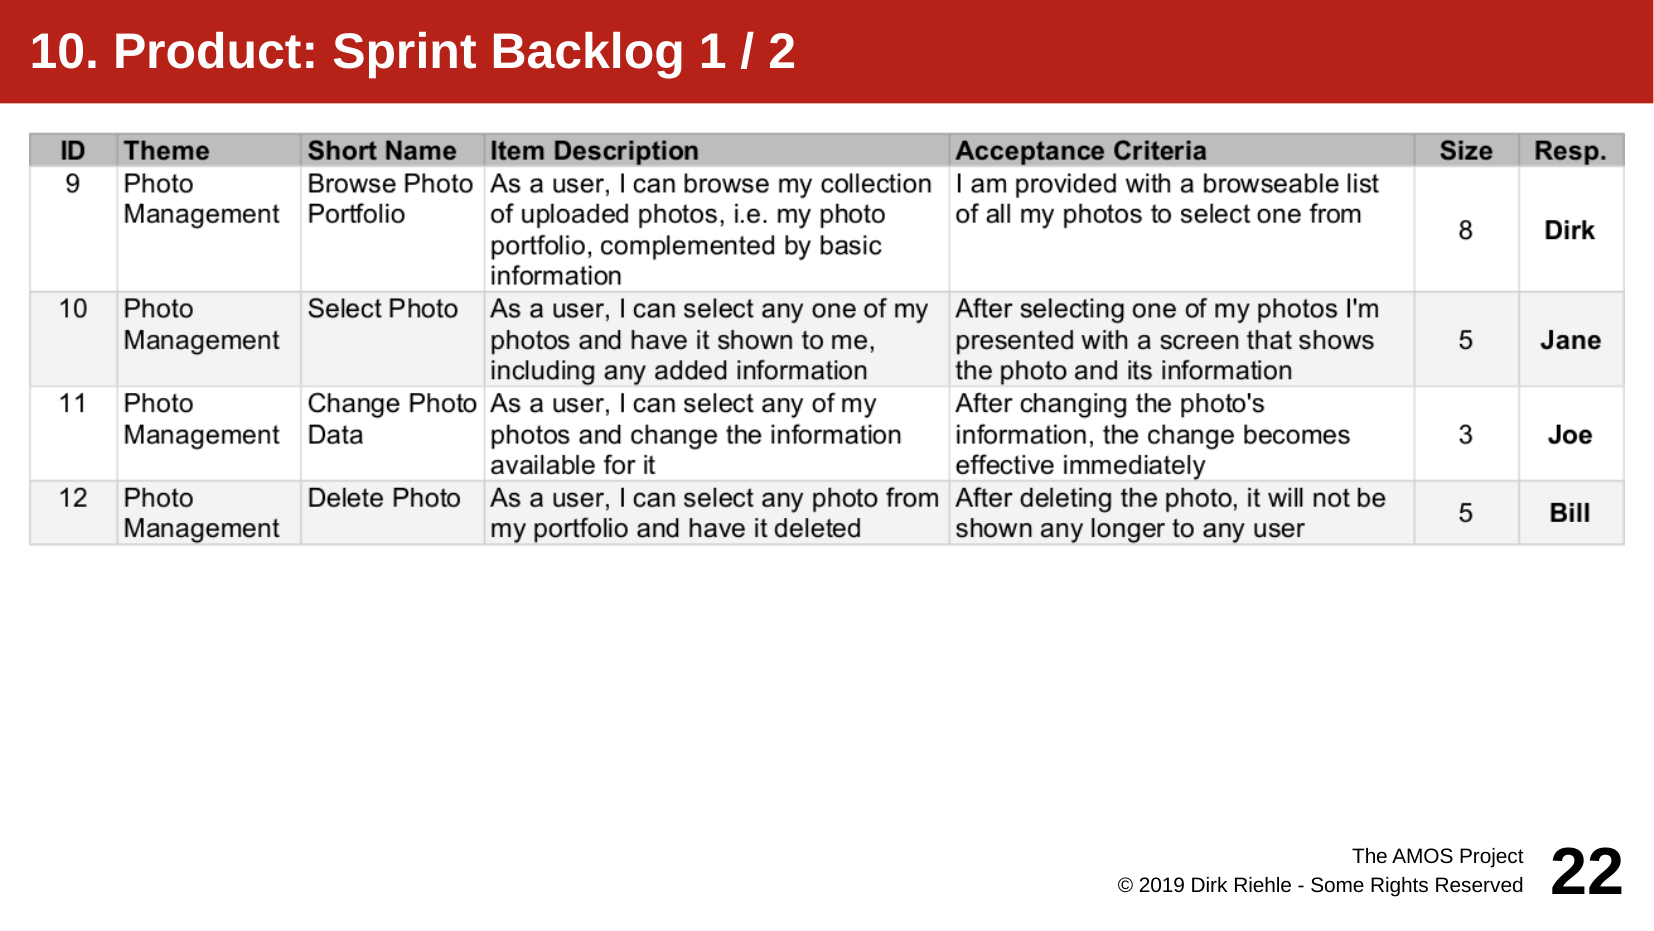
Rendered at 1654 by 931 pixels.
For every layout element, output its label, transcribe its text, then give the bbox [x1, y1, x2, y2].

picture [29, 132, 1625, 546]
title 10. Product: Sprint Backlog 1 / 2 [0, 0, 1654, 104]
